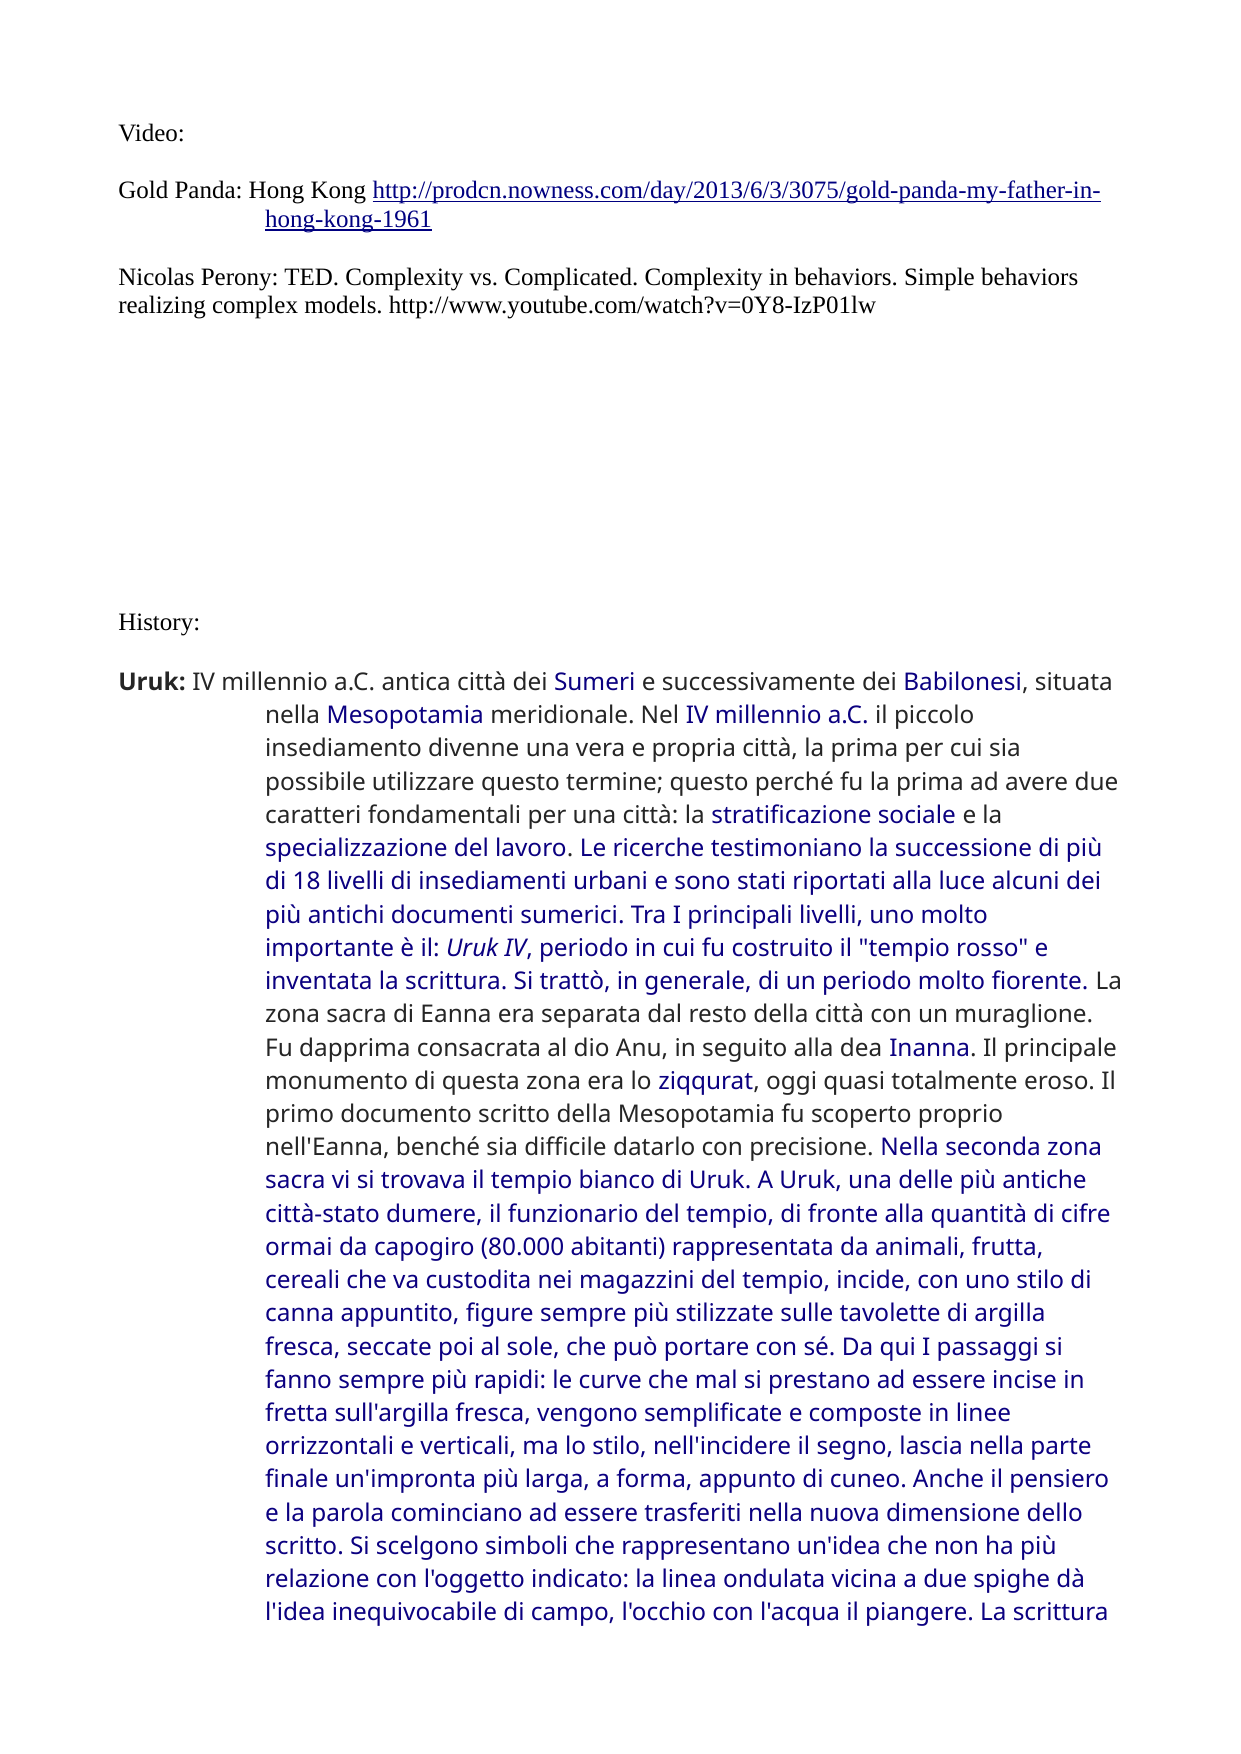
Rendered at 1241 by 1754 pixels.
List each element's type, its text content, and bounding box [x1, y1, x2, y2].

text Uruk: IV millennio a.C. antica città dei Sumeri e successivamente dei Babilonesi, situata nella Mesopotamia meridionale. Nel IV millennio a.C. il piccolo insediamento divenne una vera e propria città, la prima per cui sia possibile utilizzare questo termine; questo perché fu la prima ad avere due caratteri fondamentali per una città: la stratificazione sociale e la specializzazione del lavoro. Le ricerche testimoniano la successione di più di 18 livelli di insediamenti urbani e sono stati riportati alla luce alcuni dei più antichi documenti sumerici. Tra I principali livelli, uno molto importante è il: Uruk IV, periodo in cui fu costruito il "tempio rosso" e inventata la scrittura. Si trattò, in generale, di un periodo molto fiorente. La zona sacra di Eanna era separata dal resto della città con un muraglione. Fu dapprima consacrata al dio Anu, in seguito alla dea Inanna. Il principale monumento di questa zona era lo ziqqurat, oggi quasi totalmente eroso. Il primo documento scritto della Mesopotamia fu scoperto proprio nell'Eanna, benché sia difficile datarlo con precisione. Nella seconda zona sacra vi si trovava il tempio bianco di Uruk. A Uruk, una delle più antiche città-stato dumere, il funzionario del tempio, di fronte alla quantità di cifre ormai da capogiro (80.000 abitanti) rappresentata da animali, frutta, cereali che va custodita nei magazzini del tempio, incide, con uno stilo di canna appuntito, figure sempre più stilizzate sulle tavolette di argilla fresca, seccate poi al sole, che può portare con sé. Da qui I passaggi si fanno sempre più rapidi: le curve che mal si prestano ad essere incise in fretta sull'argilla fresca, vengono semplificate e composte in linee orrizzontali e verticali, ma lo stilo, nell'incidere il segno, lascia nella parte finale un'impronta più larga, a forma, appunto di cuneo. Anche il pensiero e la parola cominciano ad essere trasferiti nella nuova dimensione dello scritto. Si scelgono simboli che rappresentano un'idea che non ha più relazione con l'oggetto indicato: la linea ondulata vicina a due spighe dà l'idea inequivocabile di campo, l'occhio con l'acqua il piangere. La scrittura [118, 664, 1122, 1628]
text History: [118, 607, 1122, 636]
text Nicolas Perony: TED. Complexity vs. Complicated. Complexity in behaviors. Simple behaviors realizing complex models. http://www.youtube.com/watch?v=0Y8-IzP01lw [118, 262, 1122, 319]
text Gold Panda: Hong Kong http://prodcn.nowness.com/day/2013/6/3/3075/gold-panda-my-father-in-hong-kong-1961 [118, 176, 1122, 233]
text Video: [118, 118, 1122, 147]
